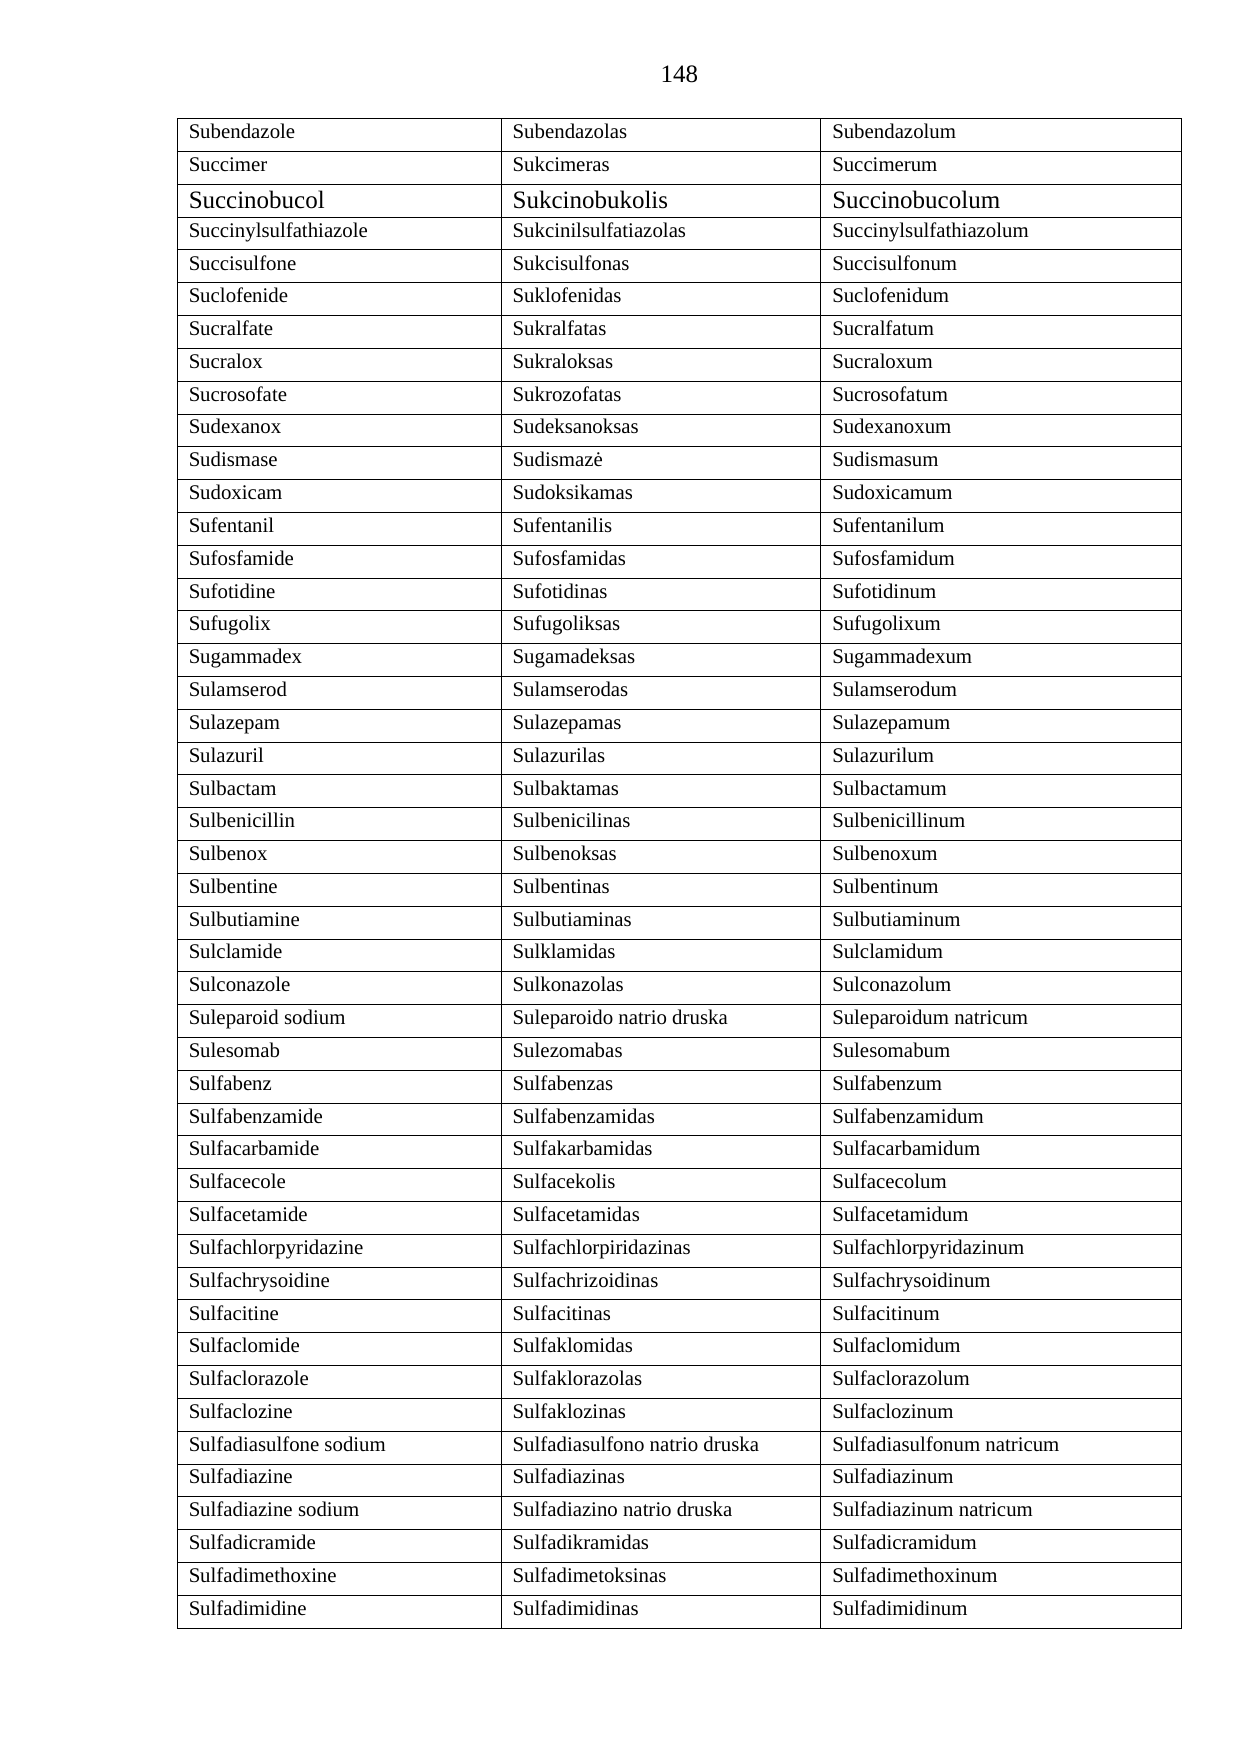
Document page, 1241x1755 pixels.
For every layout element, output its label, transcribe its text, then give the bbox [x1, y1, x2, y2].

table_cell Sucralfate [178, 316, 501, 348]
table_cell Sulfadiasulfone sodium [178, 1432, 501, 1463]
table_cell Sulfadiazinas [502, 1465, 820, 1496]
table_cell Sulfaclorazolum [821, 1366, 1181, 1398]
table_cell Sudoxicamum [821, 480, 1181, 512]
table_cell Sulfachrysoidinum [821, 1268, 1181, 1299]
table_cell Sulbactamum [821, 775, 1181, 807]
table_cell Sulfadicramidum [821, 1530, 1181, 1562]
table_cell Sulbutiamine [178, 907, 501, 938]
table_cell Sulklamidas [502, 940, 820, 971]
table_cell Sulconazolum [821, 972, 1181, 1004]
table_cell Sudexanoxum [821, 415, 1181, 446]
table_cell Sulfacitinum [821, 1300, 1181, 1332]
table_cell Sucrosofatum [821, 382, 1181, 413]
table_cell Sulfacetamidum [821, 1202, 1181, 1234]
table_cell Sulfacetamide [178, 1202, 501, 1234]
table_cell Sulazurilas [502, 743, 820, 774]
table_cell Sulclamide [178, 940, 501, 971]
table_cell Sulfadimethoxine [178, 1563, 501, 1595]
table_cell Suclofenidum [821, 283, 1181, 315]
table_cell Sulbenoksas [502, 841, 820, 873]
table_cell Sufosfamidas [502, 546, 820, 577]
table_cell Sugammadex [178, 644, 501, 676]
table_cell Sulfadimetoksinas [502, 1563, 820, 1595]
table_cell Sulbenox [178, 841, 501, 873]
table_cell Sulbentine [178, 874, 501, 906]
table_cell Sulfacekolis [502, 1169, 820, 1201]
table_cell Sulfadimidinum [821, 1596, 1181, 1627]
table_cell Sulfadimethoxinum [821, 1563, 1181, 1595]
table_cell Suclofenide [178, 283, 501, 315]
table_cell Sulfadiazine sodium [178, 1497, 501, 1529]
table_cell Sulclamidum [821, 940, 1181, 971]
table_cell Sulfaklomidas [502, 1333, 820, 1365]
table_cell Sulfacitine [178, 1300, 501, 1332]
table_cell Sugamadeksas [502, 644, 820, 676]
table_cell Sulbenicillinum [821, 808, 1181, 840]
table_cell Sukcimeras [502, 152, 820, 184]
table_cell Sulfachlorpiridazinas [502, 1235, 820, 1267]
table_cell Sufotidine [178, 579, 501, 610]
table_cell Succisulfonum [821, 250, 1181, 282]
table_cell Sulfachrysoidine [178, 1268, 501, 1299]
table_cell Sufotidinum [821, 579, 1181, 610]
table_cell Sulfadicramide [178, 1530, 501, 1562]
table_cell Sulfachrizoidinas [502, 1268, 820, 1299]
table_cell Sulfacitinas [502, 1300, 820, 1332]
table_cell Sukrozofatas [502, 382, 820, 413]
table_cell Suleparoido natrio druska [502, 1005, 820, 1037]
table_cell Sudeksanoksas [502, 415, 820, 446]
table_cell Sulfabenzamidum [821, 1104, 1181, 1135]
table_cell Sulbutiaminum [821, 907, 1181, 938]
table_cell Sulfadikramidas [502, 1530, 820, 1562]
table_cell Sulfadiasulfonum natricum [821, 1432, 1181, 1463]
table_cell Sulfadiazino natrio druska [502, 1497, 820, 1529]
table_cell Succinylsulfathiazole [178, 218, 501, 249]
table_cell Sukralfatas [502, 316, 820, 348]
table_cell Sulfaklozinas [502, 1399, 820, 1431]
table_cell Sucralox [178, 349, 501, 381]
table_cell Sulamserodas [502, 677, 820, 709]
table_cell Sulfaclozine [178, 1399, 501, 1431]
table_cell Sulazepamum [821, 710, 1181, 742]
table_cell Sulfakarbamidas [502, 1136, 820, 1168]
table_cell Sulfachlorpyridazinum [821, 1235, 1181, 1267]
table_cell Sulfaklorazolas [502, 1366, 820, 1398]
table_cell Sulfaclozinum [821, 1399, 1181, 1431]
table_cell Sufentanil [178, 513, 501, 545]
table_cell Sufosfamidum [821, 546, 1181, 577]
table_cell Sugammadexum [821, 644, 1181, 676]
table_cell Sulfadiazinum natricum [821, 1497, 1181, 1529]
table_cell Sulfadimidine [178, 1596, 501, 1627]
table_cell Sulbutiaminas [502, 907, 820, 938]
table_cell Sulkonazolas [502, 972, 820, 1004]
table_cell Sulesomab [178, 1038, 501, 1070]
table_cell Sulezomabas [502, 1038, 820, 1070]
table_cell Sucrosofate [178, 382, 501, 413]
table_cell Sulfaclomidum [821, 1333, 1181, 1365]
table_cell Sufugolixum [821, 611, 1181, 643]
table_cell Sulazuril [178, 743, 501, 774]
table_cell Sulfadimidinas [502, 1596, 820, 1627]
table_cell Sulfadiazinum [821, 1465, 1181, 1496]
table_cell Sulfacarbamidum [821, 1136, 1181, 1168]
table_cell Sulconazole [178, 972, 501, 1004]
table_cell Sulamserod [178, 677, 501, 709]
table_cell Sulfaclomide [178, 1333, 501, 1365]
table_cell Succimerum [821, 152, 1181, 184]
table_cell Sudoksikamas [502, 480, 820, 512]
table_cell Sulfaclorazole [178, 1366, 501, 1398]
table_cell Sulbentinas [502, 874, 820, 906]
table_cell Sulfacetamidas [502, 1202, 820, 1234]
table_cell Sucraloxum [821, 349, 1181, 381]
table_cell Sudismase [178, 447, 501, 479]
table_cell Sulbentinum [821, 874, 1181, 906]
table_cell Sufugolix [178, 611, 501, 643]
table_cell Sulfabenzamide [178, 1104, 501, 1135]
table_cell Sufosfamide [178, 546, 501, 577]
table_cell Succinobucolum [821, 185, 1181, 217]
table_cell Sulbactam [178, 775, 501, 807]
table_cell Sufentanilis [502, 513, 820, 545]
table_cell Sulbaktamas [502, 775, 820, 807]
table_cell Sulfabenzas [502, 1071, 820, 1102]
table_cell Sulfadiazine [178, 1465, 501, 1496]
table_cell Subendazolas [502, 119, 820, 151]
table_cell Sulfacecolum [821, 1169, 1181, 1201]
table_cell Sufentanilum [821, 513, 1181, 545]
table_cell Sudismazė [502, 447, 820, 479]
table_cell Suleparoid sodium [178, 1005, 501, 1037]
table_cell Sulazepam [178, 710, 501, 742]
table_cell Sulbenicilinas [502, 808, 820, 840]
table_cell Succinylsulfathiazolum [821, 218, 1181, 249]
table_cell Sulbenicillin [178, 808, 501, 840]
table_cell Sulamserodum [821, 677, 1181, 709]
table_cell Sulfachlorpyridazine [178, 1235, 501, 1267]
table_cell Sulbenoxum [821, 841, 1181, 873]
table_cell Sukcisulfonas [502, 250, 820, 282]
table_cell Sulfabenzamidas [502, 1104, 820, 1135]
table_cell Sulfabenz [178, 1071, 501, 1102]
table_cell Sulfadiasulfono natrio druska [502, 1432, 820, 1463]
table_cell Sucralfatum [821, 316, 1181, 348]
table_cell Sukcinilsulfatiazolas [502, 218, 820, 249]
table_cell Sudismasum [821, 447, 1181, 479]
table_cell Sufugoliksas [502, 611, 820, 643]
table_cell Sukraloksas [502, 349, 820, 381]
table_cell Sulesomabum [821, 1038, 1181, 1070]
table_cell Sulfacarbamide [178, 1136, 501, 1168]
table_cell Sukcinobukolis [502, 185, 820, 217]
table_cell Sulfacecole [178, 1169, 501, 1201]
table_cell Suleparoidum natricum [821, 1005, 1181, 1037]
table_cell Sulfabenzum [821, 1071, 1181, 1102]
table_cell Suklofenidas [502, 283, 820, 315]
table_cell Succisulfone [178, 250, 501, 282]
table_cell Subendazole [178, 119, 501, 151]
table_cell Succimer [178, 152, 501, 184]
table_cell Sulazurilum [821, 743, 1181, 774]
table_cell Sulazepamas [502, 710, 820, 742]
table_cell Sudoxicam [178, 480, 501, 512]
table_cell Succinobucol [178, 185, 501, 217]
table_cell Subendazolum [821, 119, 1181, 151]
table_cell Sudexanox [178, 415, 501, 446]
table_cell Sufotidinas [502, 579, 820, 610]
